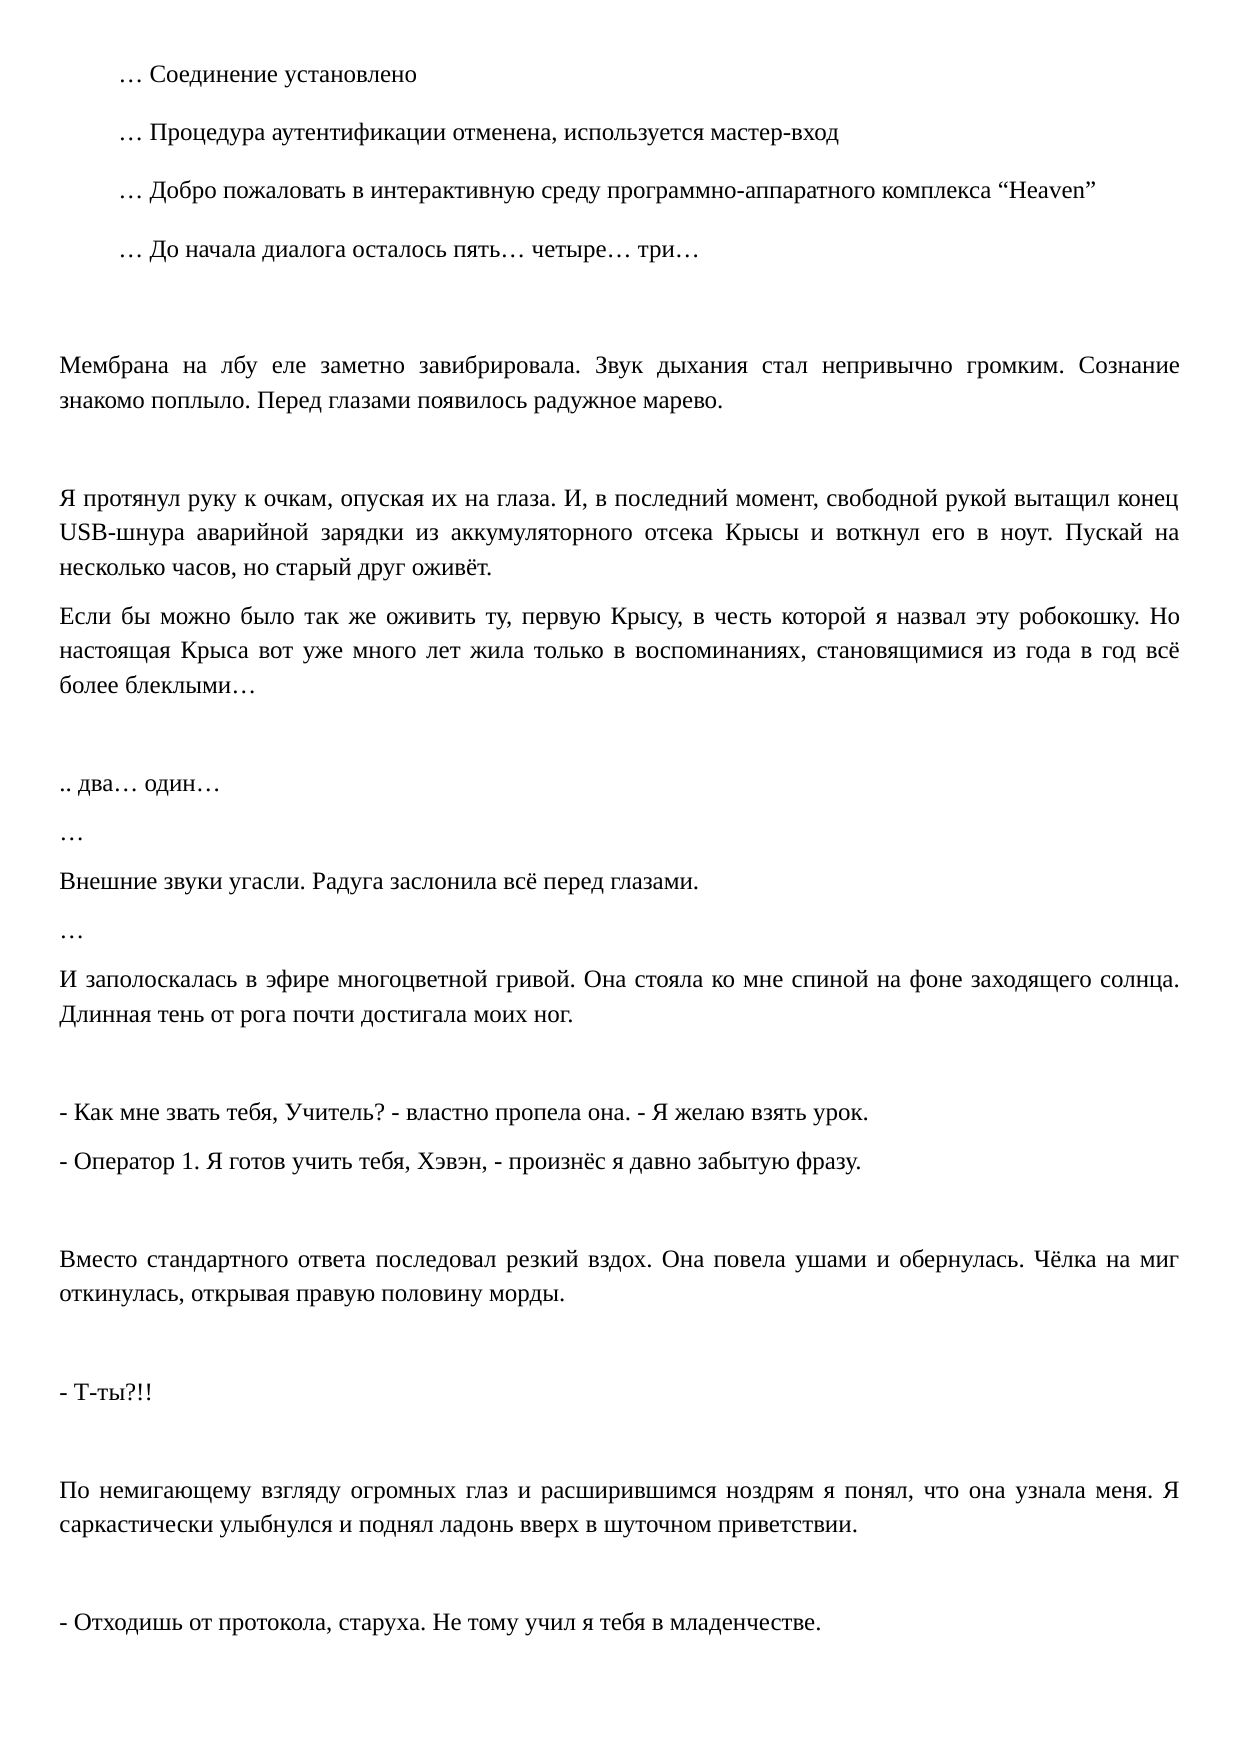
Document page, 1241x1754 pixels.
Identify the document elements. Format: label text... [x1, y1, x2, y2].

text Если бы можно было так же оживить ту, первую Крысу, в честь которой я назвал эту робокошку. Но настоящая Крыса вот уже много лет жила только в воспоминаниях, становящимися из года в год всё более блеклыми… [59, 601, 1181, 698]
text .. два… один… [59, 768, 1181, 797]
text - Как мне звать тебя, Учитель? - властно пропела она. - Я желаю взять урок. [59, 1097, 1181, 1126]
text По немигающему взгляду огромных глаз и расширившимся ноздрям я понял, что она узнала меня. Я саркастически улыбнулся и поднял ладонь вверх в шуточном приветствии. [59, 1475, 1181, 1538]
text … Соединение установлено [118, 59, 1122, 88]
text - Отходишь от протокола, старуха. Не тому учил я тебя в младенчестве. [59, 1607, 1181, 1636]
text … [59, 915, 1181, 944]
text Мембрана на лбу еле заметно завибрировала. Звук дыхания стал непривычно громким. Сознание знакомо поплыло. Перед глазами появилось радужное марево. [59, 350, 1181, 413]
text Я протянул руку к очкам, опуская их на глаза. И, в последний момент, свободной рукой вытащил конец USB-шнура аварийной зарядки из аккумуляторного отсека Крысы и воткнул его в ноут. Пускай на несколько часов, но старый друг оживёт. [59, 483, 1181, 581]
text … До начала диалога осталось пять… четыре… три… [118, 234, 1122, 262]
text Вместо стандартного ответа последовал резкий вздох. Она повела ушами и обернулась. Чёлка на миг откинулась, открывая правую половину морды. [59, 1244, 1181, 1307]
text … Добро пожаловать в интерактивную среду программно-аппаратного комплекса “Heaven” [118, 176, 1122, 204]
text И заполоскалась в эфире многоцветной гривой. Она стояла ко мне спиной на фоне заходящего солнца. Длинная тень от рога почти достигала моих ног. [59, 964, 1181, 1027]
text Внешние звуки угасли. Радуга заслонила всё перед глазами. [59, 866, 1181, 895]
text - Т-ты?!! [59, 1377, 1181, 1405]
text … [59, 817, 1181, 846]
text - Оператор 1. Я готов учить тебя, Хэвэн, - произнёс я давно забытую фразу. [59, 1146, 1181, 1174]
text … Процедура аутентификации отменена, используется мастер-вход [118, 117, 1122, 146]
